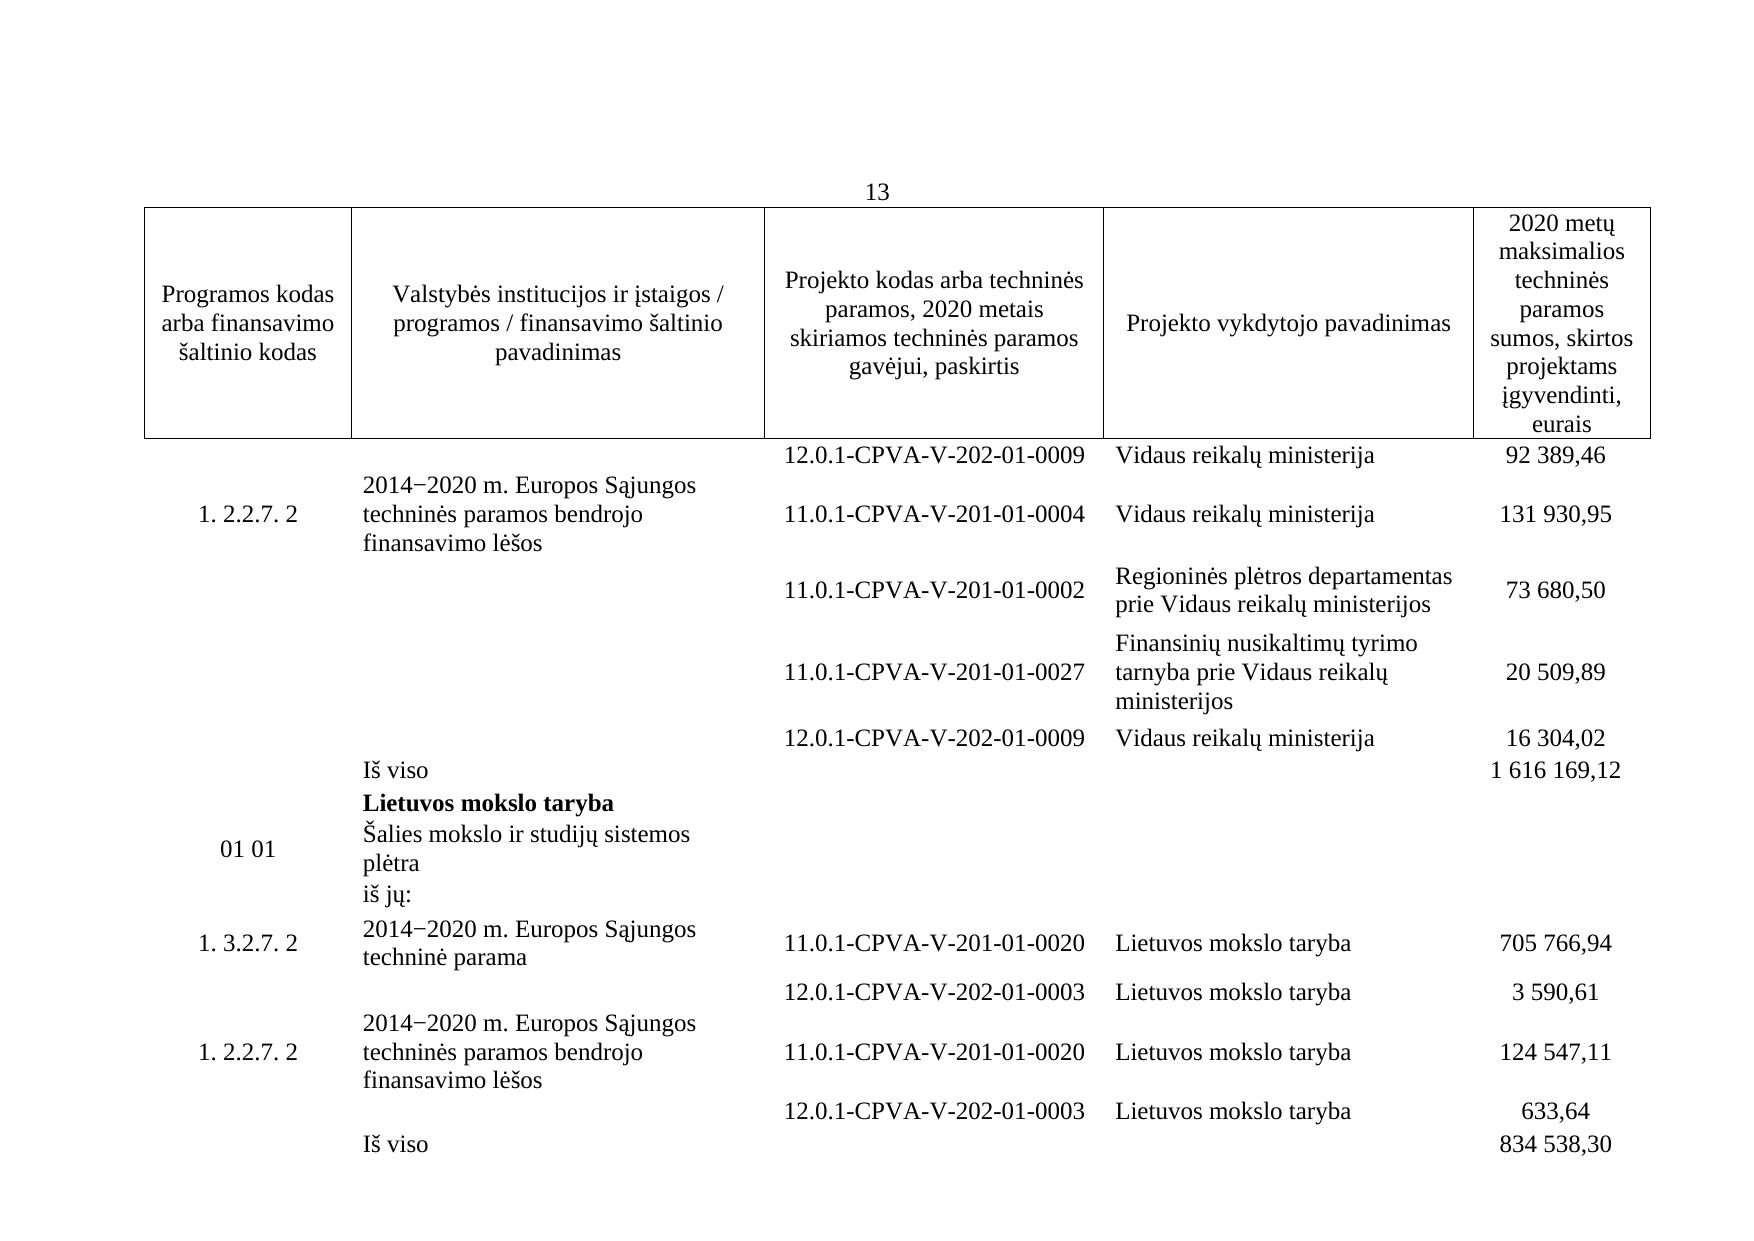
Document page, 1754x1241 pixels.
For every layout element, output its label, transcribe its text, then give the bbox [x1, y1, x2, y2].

table_cell 12.0.1-CPVA-V-202-01-0003 [764, 975, 1104, 1008]
table_cell [764, 754, 1104, 786]
table_cell 12.0.1-CPVA-V-202-01-0003 [764, 1094, 1104, 1127]
table_cell [764, 786, 1104, 819]
table_cell [764, 877, 1104, 909]
table_cell [144, 975, 351, 1008]
table_cell Lietuvos mokslo taryba [1104, 1008, 1473, 1094]
table_cell 705 766,94 [1473, 910, 1650, 975]
table_cell [1104, 786, 1473, 819]
table_cell iš jų: [351, 877, 764, 909]
table_cell 73 680,50 [1473, 557, 1650, 622]
table_cell Lietuvos mokslo taryba [1104, 975, 1473, 1008]
table_cell Iš viso [351, 754, 764, 786]
table_cell [144, 557, 351, 622]
table_cell 01 01 [144, 819, 351, 877]
table_cell 11.0.1-CPVA-V-201-01-0020 [764, 910, 1104, 975]
table_cell [144, 721, 351, 754]
table_header Projekto vykdytojo pavadinimas [1104, 208, 1473, 438]
table_header Programos kodas arba finansavimo šaltinio kodas [145, 208, 351, 438]
table_cell 11.0.1-CPVA-V-201-01-0002 [764, 557, 1104, 622]
table_cell [144, 754, 351, 786]
table_cell [1473, 877, 1650, 909]
table_cell Regioninės plėtros departamentas prie Vidaus reikalų ministerijos [1104, 557, 1473, 622]
table_header 2020 metų maksimalios techninės paramos sumos, skirtos projektams įgyvendinti, eurais [1474, 208, 1650, 438]
table_cell 1 616 169,12 [1473, 754, 1650, 786]
table_cell 1. 2.2.7. 2 [144, 471, 351, 557]
table_cell [351, 623, 764, 721]
table_cell 633,64 [1473, 1094, 1650, 1127]
table_cell Finansinių nusikaltimų tyrimo tarnyba prie Vidaus reikalų ministerijos [1104, 623, 1473, 721]
table_cell [351, 975, 764, 1008]
table_cell 11.0.1-CPVA-V-201-01-0004 [764, 471, 1104, 557]
table_cell Vidaus reikalų ministerija [1104, 471, 1473, 557]
table_cell [351, 721, 764, 754]
table_cell 92 389,46 [1473, 439, 1650, 471]
table_cell 1. 2.2.7. 2 [144, 1008, 351, 1094]
table_cell 124 547,11 [1473, 1008, 1650, 1094]
table_cell 11.0.1-CPVA-V-201-01-0027 [764, 623, 1104, 721]
table_cell 2014−2020 m. Europos Sąjungos techninės paramos bendrojo finansavimo lėšos [351, 471, 764, 557]
table_cell [1473, 786, 1650, 819]
table_cell 834 538,30 [1473, 1127, 1650, 1160]
table_cell [351, 439, 764, 471]
table_cell Lietuvos mokslo taryba [351, 786, 764, 819]
table_cell [1104, 877, 1473, 909]
table_cell [144, 786, 351, 819]
table_cell [144, 1127, 351, 1160]
table_header Projekto kodas arba techninės paramos, 2020 metais skiriamos techninės paramos gavėjui, paskirtis [765, 208, 1103, 438]
table_cell [1104, 754, 1473, 786]
table_cell Vidaus reikalų ministerija [1104, 439, 1473, 471]
table_cell [144, 877, 351, 909]
table_cell [144, 439, 351, 471]
table_cell Iš viso [351, 1127, 764, 1160]
table_cell [764, 819, 1104, 877]
table_cell Lietuvos mokslo taryba [1104, 910, 1473, 975]
table_cell Vidaus reikalų ministerija [1104, 721, 1473, 754]
table_cell [351, 1094, 764, 1127]
table_cell [351, 557, 764, 622]
table_cell 11.0.1-CPVA-V-201-01-0020 [764, 1008, 1104, 1094]
table_cell [144, 623, 351, 721]
table_cell [1104, 819, 1473, 877]
table_header Valstybės institucijos ir įstaigos / programos / finansavimo šaltinio pavadinimas [352, 208, 764, 438]
table_cell 2014−2020 m. Europos Sąjungos techninė parama [351, 910, 764, 975]
table_cell 1. 3.2.7. 2 [144, 910, 351, 975]
table_cell [1104, 1127, 1473, 1160]
table_cell 2014−2020 m. Europos Sąjungos techninės paramos bendrojo finansavimo lėšos [351, 1008, 764, 1094]
table_cell 20 509,89 [1473, 623, 1650, 721]
table_cell [764, 1127, 1104, 1160]
table_cell 3 590,61 [1473, 975, 1650, 1008]
table_cell 12.0.1-CPVA-V-202-01-0009 [764, 439, 1104, 471]
table_cell Lietuvos mokslo taryba [1104, 1094, 1473, 1127]
table_cell 16 304,02 [1473, 721, 1650, 754]
table_cell 12.0.1-CPVA-V-202-01-0009 [764, 721, 1104, 754]
table_cell Šalies mokslo ir studijų sistemos plėtra [351, 819, 764, 877]
table_cell [1473, 819, 1650, 877]
table_cell 131 930,95 [1473, 471, 1650, 557]
table_cell [144, 1094, 351, 1127]
